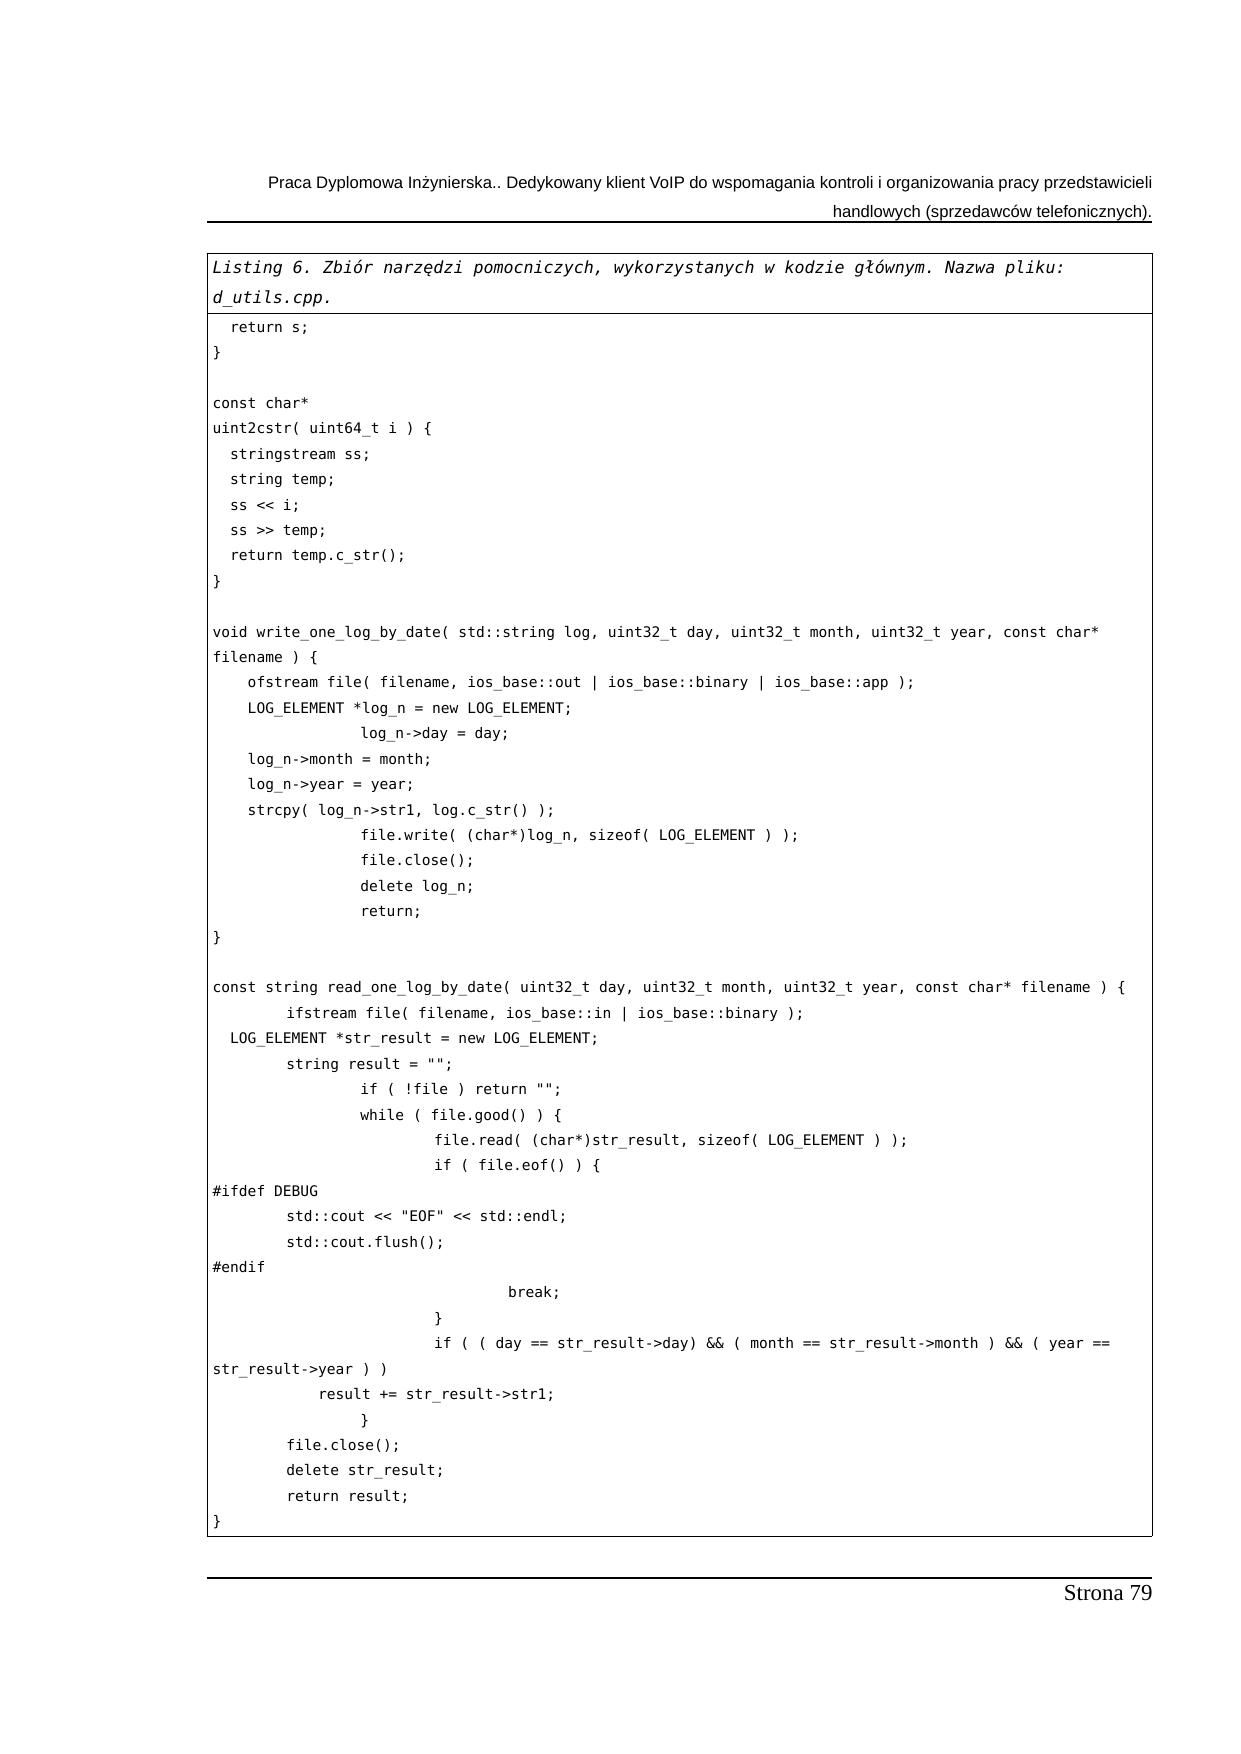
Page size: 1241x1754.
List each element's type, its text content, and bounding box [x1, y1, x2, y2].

table_header Listing 6. Zbiór narzędzi pomocniczych, wykorzystanych w kodzie głównym. Nazwa pliku: d_utils.cpp. [208, 254, 1152, 313]
table_cell return s; } const char* uint2cstr( uint64_t i ) { stringstream ss; string temp; ss << i; ss >> temp; return temp.c_str(); } void write_one_log_by_date( std::string log, uint32_t day, uint32_t month, uint32_t year, const char* filename ) { ofstream file( filename, ios_base::out | ios_base::binary | ios_base::app ); LOG_ELEMENT *log_n = new LOG_ELEMENT; log_n->day = day; log_n->month = month; log_n->year = year; strcpy( log_n->str1, log.c_str() ); file.write( (char*)log_n, sizeof( LOG_ELEMENT ) ); file.close(); delete log_n; return; } const string read_one_log_by_date( uint32_t day, uint32_t month, uint32_t year, const char* filename ) { ifstream file( filename, ios_base::in | ios_base::binary ); LOG_ELEMENT *str_result = new LOG_ELEMENT; string result = ""; if ( !file ) return ""; while ( file.good() ) { file.read( (char*)str_result, sizeof( LOG_ELEMENT ) ); if ( file.eof() ) { #ifdef DEBUG std::cout << "EOF" << std::endl; std::cout.flush(); #endif break; } if ( ( day == str_result->day) && ( month == str_result->month ) && ( year == str_result->year ) ) result += str_result->str1; } file.close(); delete str_result; return result; } [208, 314, 1152, 1536]
